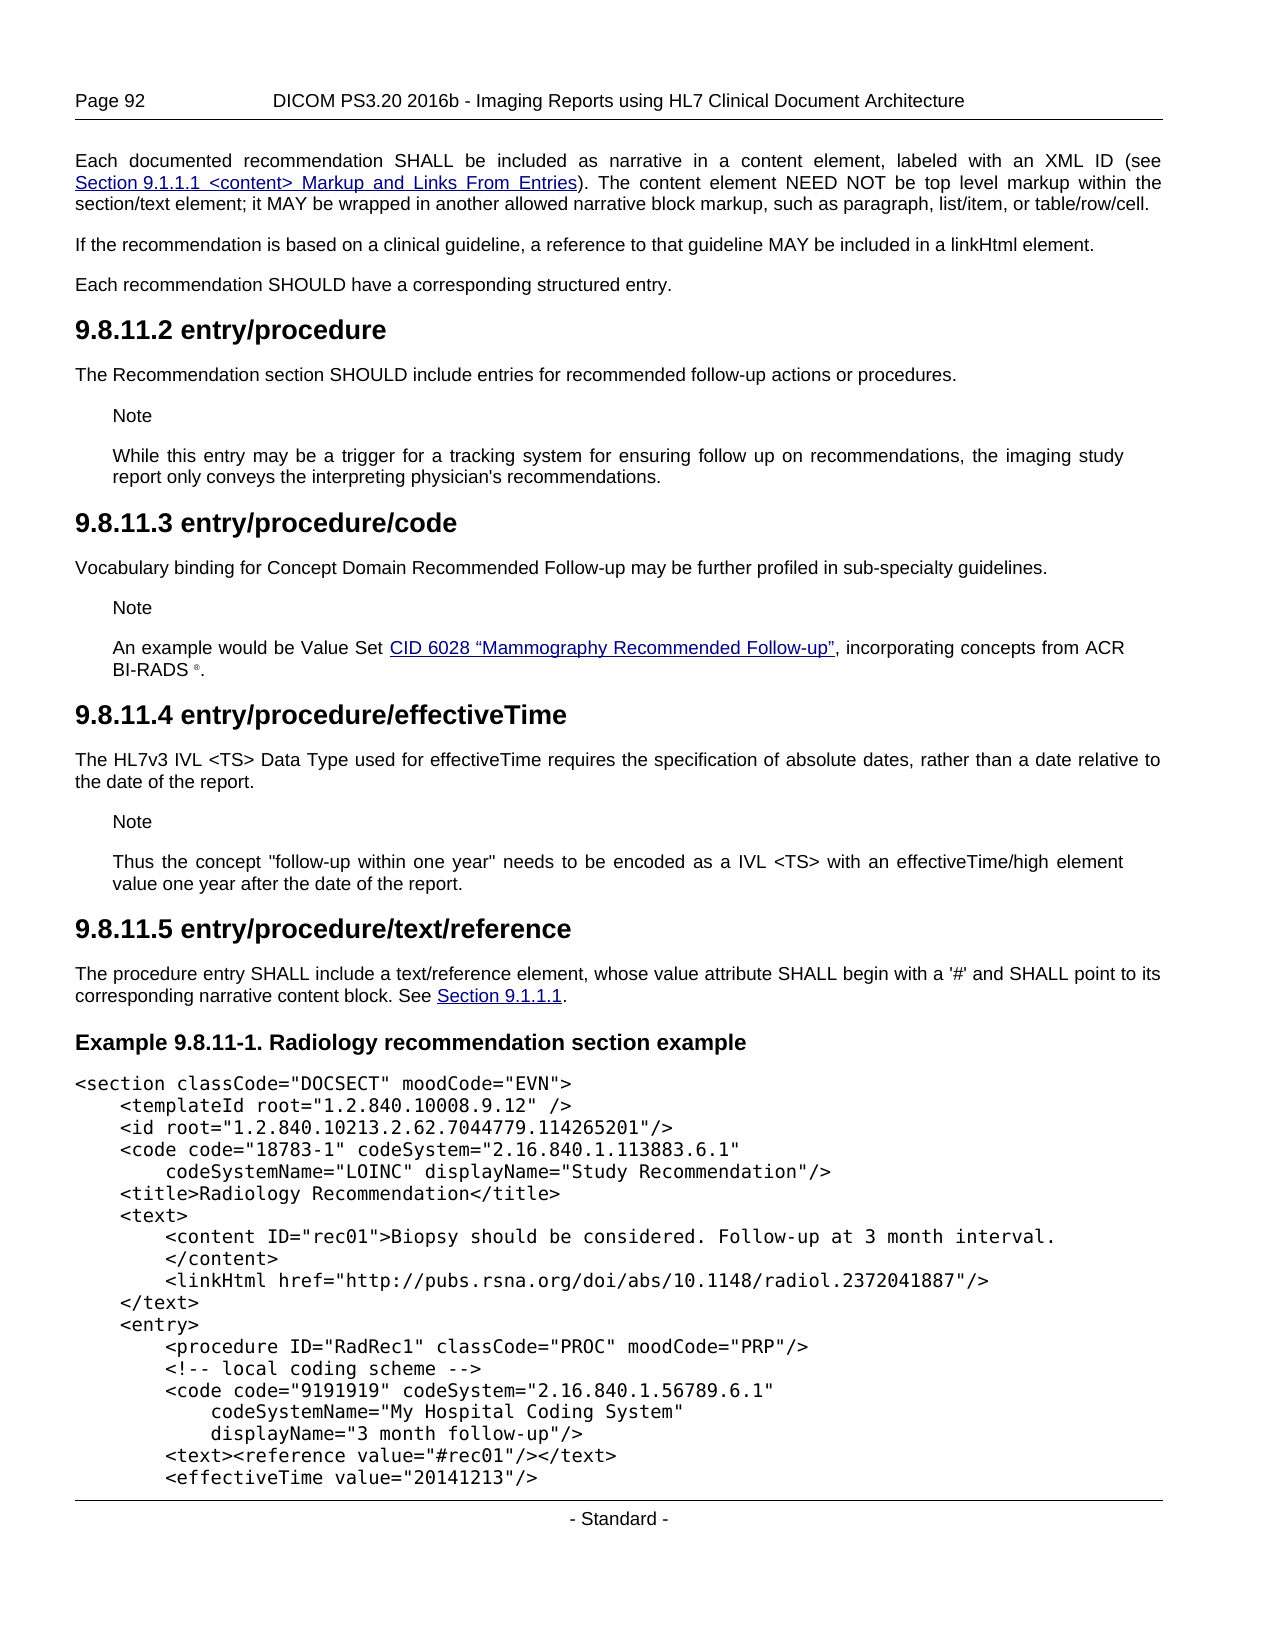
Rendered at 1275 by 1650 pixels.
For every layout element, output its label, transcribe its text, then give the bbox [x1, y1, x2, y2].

text The procedure entry SHALL include a text/reference element, whose value attribute SHALL begin with a '#' and SHALL point to its corresponding narrative content block. See Section 9.1.1.1. [75, 963, 1162, 1006]
text 9.8.11.3 entry/procedure/code [75, 507, 1162, 538]
text Each documented recommendation SHALL be included as narrative in a content element, labeled with an XML ID (see Section 9.1.1.1 <content> Markup and Links From Entries). The content element NEED NOT be top level markup within the section/text element; it MAY be wrapped in another allowed narrative block markup, such as paragraph, list/item, or table/row/cell. [75, 150, 1162, 215]
text The HL7v3 IVL <TS> Data Type used for effectiveTime requires the specification of absolute dates, rather than a date relative to the date of the report. [75, 749, 1162, 792]
text Each recommendation SHOULD have a corresponding structured entry. [75, 274, 1162, 295]
text <section classCode="DOCSECT" moodCode="EVN"> <templateId root="1.2.840.10008.9.12" /> <id root="1.2.840.10213.2.62.7044779.114265201"/> <code code="18783-1" codeSystem="2.16.840.1.113883.6.1" codeSystemName="LOINC" displayName="Study Recommendation"/> <title>Radiology Recommendation</title> <text> <content ID="rec01">Biopsy should be considered. Follow-up at 3 month interval. </content> <linkHtml href="http://pubs.rsna.org/doi/abs/10.1148/radiol.2372041887"/> </text> <entry> <procedure ID="RadRec1" classCode="PROC" moodCode="PRP"/> <!-- local coding scheme --> <code code="9191919" codeSystem="2.16.840.1.56789.6.1" codeSystemName="My Hospital Coding System" displayName="3 month follow-up"/> <text><reference value="#rec01"/></text> <effectiveTime value="20141213"/> [75, 1073, 1162, 1489]
text Note [112, 404, 1125, 426]
text If the recommendation is based on a clinical guideline, a reference to that guideline MAY be included in a linkHtml element. [75, 233, 1162, 255]
text 9.8.11.2 entry/procedure [75, 314, 1162, 345]
text 9.8.11.5 entry/procedure/text/reference [75, 913, 1162, 944]
text Note [112, 811, 1125, 832]
text Thus the concept "follow-up within one year" needs to be encoded as a IVL <TS> with an effectiveTime/high element value one year after the date of the report. [112, 851, 1125, 894]
text Note [112, 597, 1125, 618]
text 9.8.11.4 entry/procedure/effectiveTime [75, 699, 1162, 730]
text Vocabulary binding for Concept Domain Recommended Follow-up may be further profiled in sub-specialty guidelines. [75, 557, 1162, 578]
text The Recommendation section SHOULD include entries for recommended follow-up actions or procedures. [75, 364, 1162, 386]
text An example would be Value Set CID 6028 “Mammography Recommended Follow-up”, incorporating concepts from ACR BI-RADS ®. [112, 637, 1125, 680]
text While this entry may be a trigger for a tracking system for ensuring follow up on recommendations, the imaging study report only conveys the interpreting physician's recommendations. [112, 445, 1125, 488]
text Example 9.8.11-1. Radiology recommendation section example [75, 1029, 1162, 1054]
